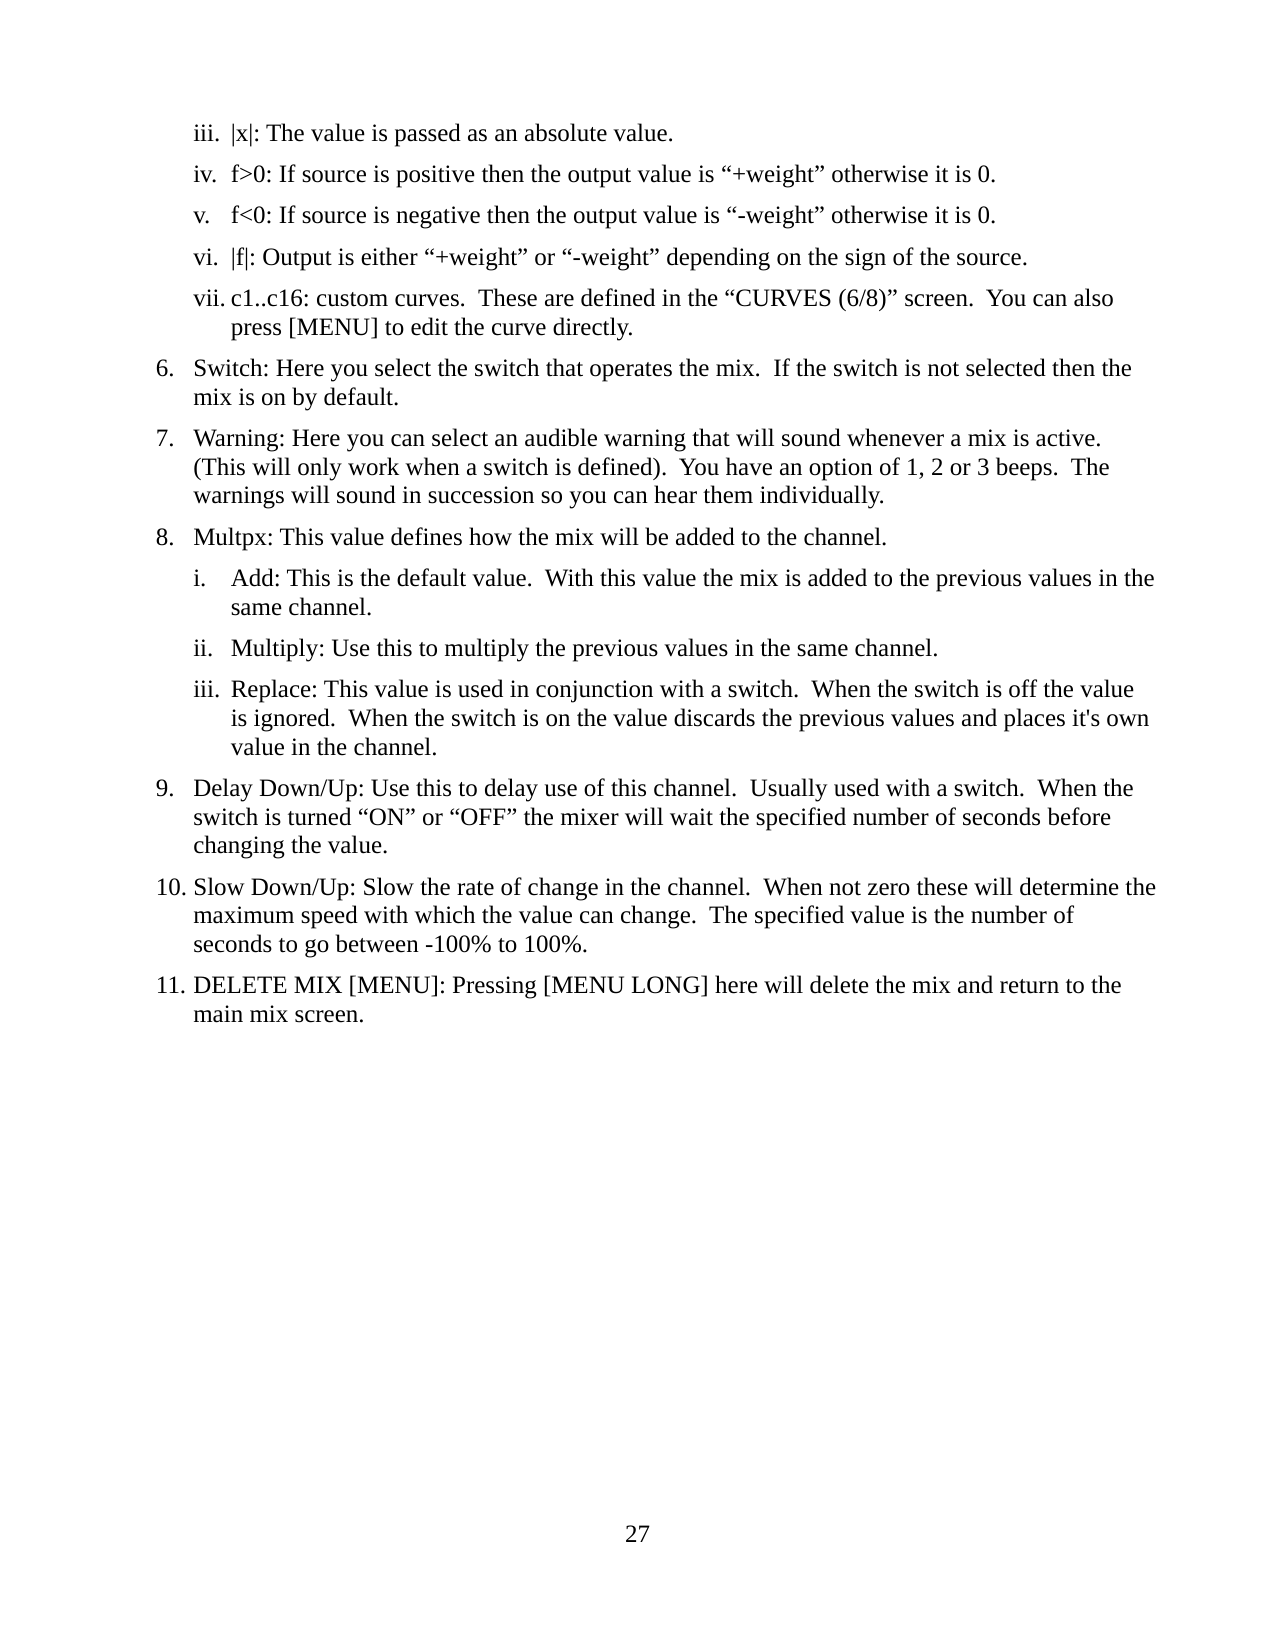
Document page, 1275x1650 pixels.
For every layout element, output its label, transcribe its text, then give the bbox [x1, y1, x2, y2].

list Switch: Here you select the switch that operates the mix. If the switch is not selected then the mix is on by default. [156, 353, 1157, 411]
list Warning: Here you can select an audible warning that will sound whenever a mix is active. (This will only work when a switch is defined). You have an option of 1, 2 or 3 beeps. The warnings will sound in succession so you can hear them individually. [156, 423, 1157, 509]
list Slow Down/Up: Slow the rate of change in the channel. When not zero these will determine the maximum speed with which the value can change. The specified value is the number of seconds to go between -100% to 100%. [156, 872, 1157, 958]
list |f|: Output is either “+weight” or “-weight” depending on the sign of the source. [193, 242, 1157, 271]
list f<0: If source is negative then the output value is “-weight” otherwise it is 0. [193, 201, 1157, 229]
list f>0: If source is positive then the output value is “+weight” otherwise it is 0. [193, 159, 1157, 188]
list |x|: The value is passed as an absolute value. [193, 118, 1157, 147]
list Add: This is the default value. With this value the mix is added to the previous values in the same channel. [193, 563, 1157, 621]
list Replace: This value is used in conjunction with a switch. When the switch is off the value is ignored. When the switch is on the value discards the previous values and places it's own value in the channel. [193, 674, 1157, 761]
list c1..c16: custom curves. These are defined in the “CURVES (6/8)” screen. You can also press [MENU] to edit the curve directly. [193, 283, 1157, 341]
list Multpx: This value defines how the mix will be added to the channel. [156, 522, 1157, 551]
list DELETE MIX [MENU]: Pressing [MENU LONG] here will delete the mix and return to the main mix screen. [156, 971, 1157, 1028]
list Multiply: Use this to multiply the previous values in the same channel. [193, 633, 1157, 662]
list Delay Down/Up: Use this to delay use of this channel. Usually used with a switch. When the switch is turned “ON” or “OFF” the mixer will wait the specified number of seconds before changing the value. [156, 773, 1157, 859]
